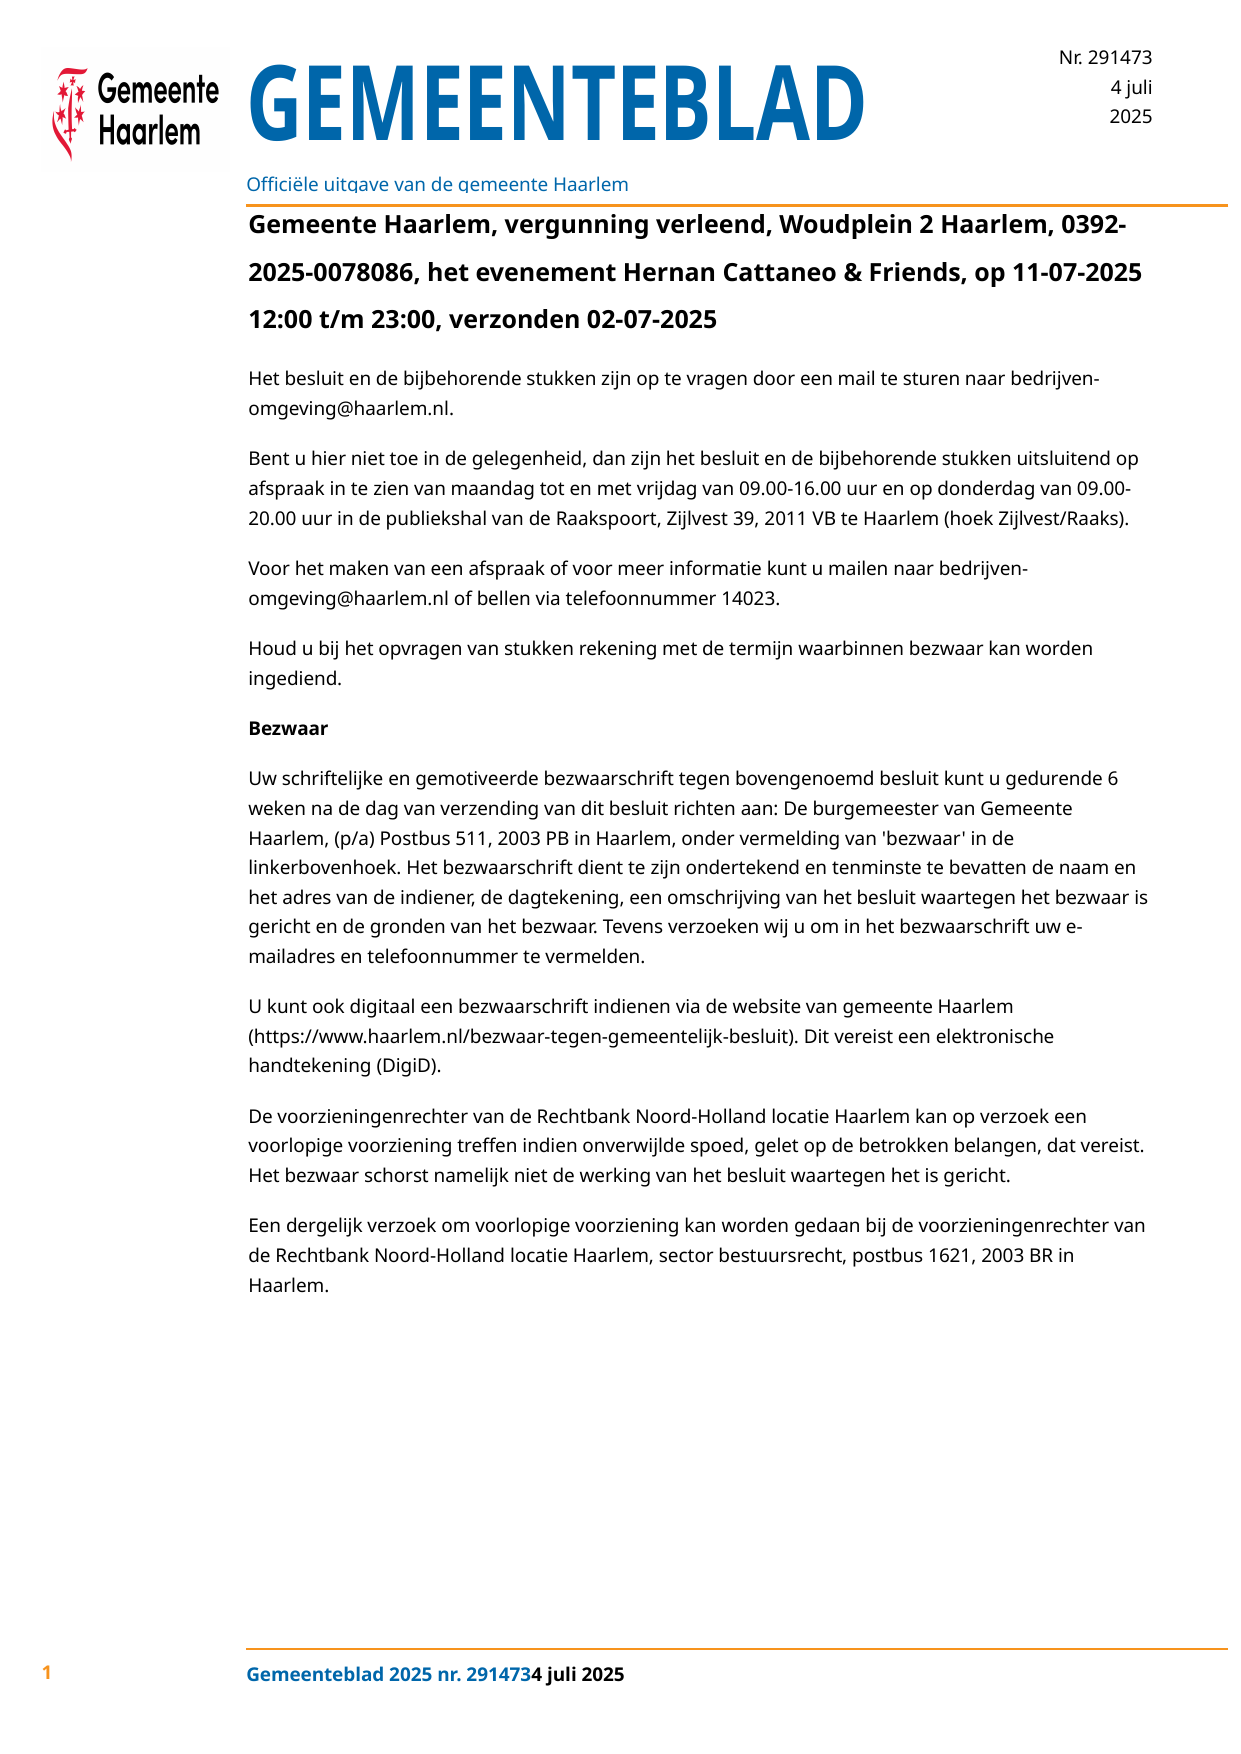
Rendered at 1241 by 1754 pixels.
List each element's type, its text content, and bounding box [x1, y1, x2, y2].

text De voorzieningenrechter van de Rechtbank Noord-Holland locatie Haarlem kan op verzoek een voorlopige voorziening treffen indien onverwijlde spoed, gelet op de betrokken belangen, dat vereist. Het bezwaar schorst namelijk niet de werking van het besluit waartegen het is gericht. [248, 1103, 1152, 1188]
picture [41, 47, 231, 172]
text Een dergelijk verzoek om voorlopige voorziening kan worden gedaan bij de voorzieningenrechter van de Rechtbank Noord-Holland locatie Haarlem, sector bestuursrecht, postbus 1621, 2003 BR in Haarlem. [248, 1213, 1152, 1297]
text Het besluit en de bijbehorende stukken zijn op te vragen door een mail te sturen naar bedrijven-omgeving@haarlem.nl. [248, 366, 1152, 421]
text U kunt ook digitaal een bezwaarschrift indienen via de website van gemeente Haarlem (https://www.haarlem.nl/bezwaar-tegen-gemeentelijk-besluit). Dit vereist een elektronische handtekening (DigiD). [248, 993, 1152, 1078]
text Uw schriftelijke en gemotiveerde bezwaarschrift tegen bovengenoemd besluit kunt u gedurende 6 weken na de dag van verzending van dit besluit richten aan: De burgemeester van Gemeente Haarlem, (p/a) Postbus 511, 2003 PB in Haarlem, onder vermelding van 'bezwaar' in de linkerbovenhoek. Het bezwaarschrift dient te zijn ondertekend en tenminste te bevatten de naam en het adres van de indiener, de dagtekening, een omschrijving van het besluit waartegen het bezwaar is gericht en de gronden van het bezwaar. Tevens verzoeken wij u om in het bezwaarschrift uw e-mailadres en telefoonnummer te vermelden. [248, 766, 1152, 969]
text Houd u bij het opvragen van stukken rekening met de termijn waarbinnen bezwaar kan worden ingediend. [248, 635, 1152, 690]
text Bent u hier niet toe in de gelegenheid, dan zijn het besluit en de bijbehorende stukken uitsluitend op afspraak in te zien van maandag tot en met vrijdag van 09.00-16.00 uur en op donderdag van 09.00-20.00 uur in de publiekshal van de Raakspoort, Zijlvest 39, 2011 VB te Haarlem (hoek Zijlvest/Raaks). [248, 446, 1152, 530]
text Gemeente Haarlem, vergunning verleend, Woudplein 2 Haarlem, 0392-2025-0078086, het evenement Hernan Cattaneo & Friends, op 11-07-2025 12:00 t/m 23:00, verzonden 02-07-2025 [248, 207, 1152, 336]
text Voor het maken van een afspraak of voor meer informatie kunt u mailen naar bedrijven-omgeving@haarlem.nl of bellen via telefoonnummer 14023. [248, 555, 1152, 610]
text Bezwaar [248, 715, 1152, 741]
